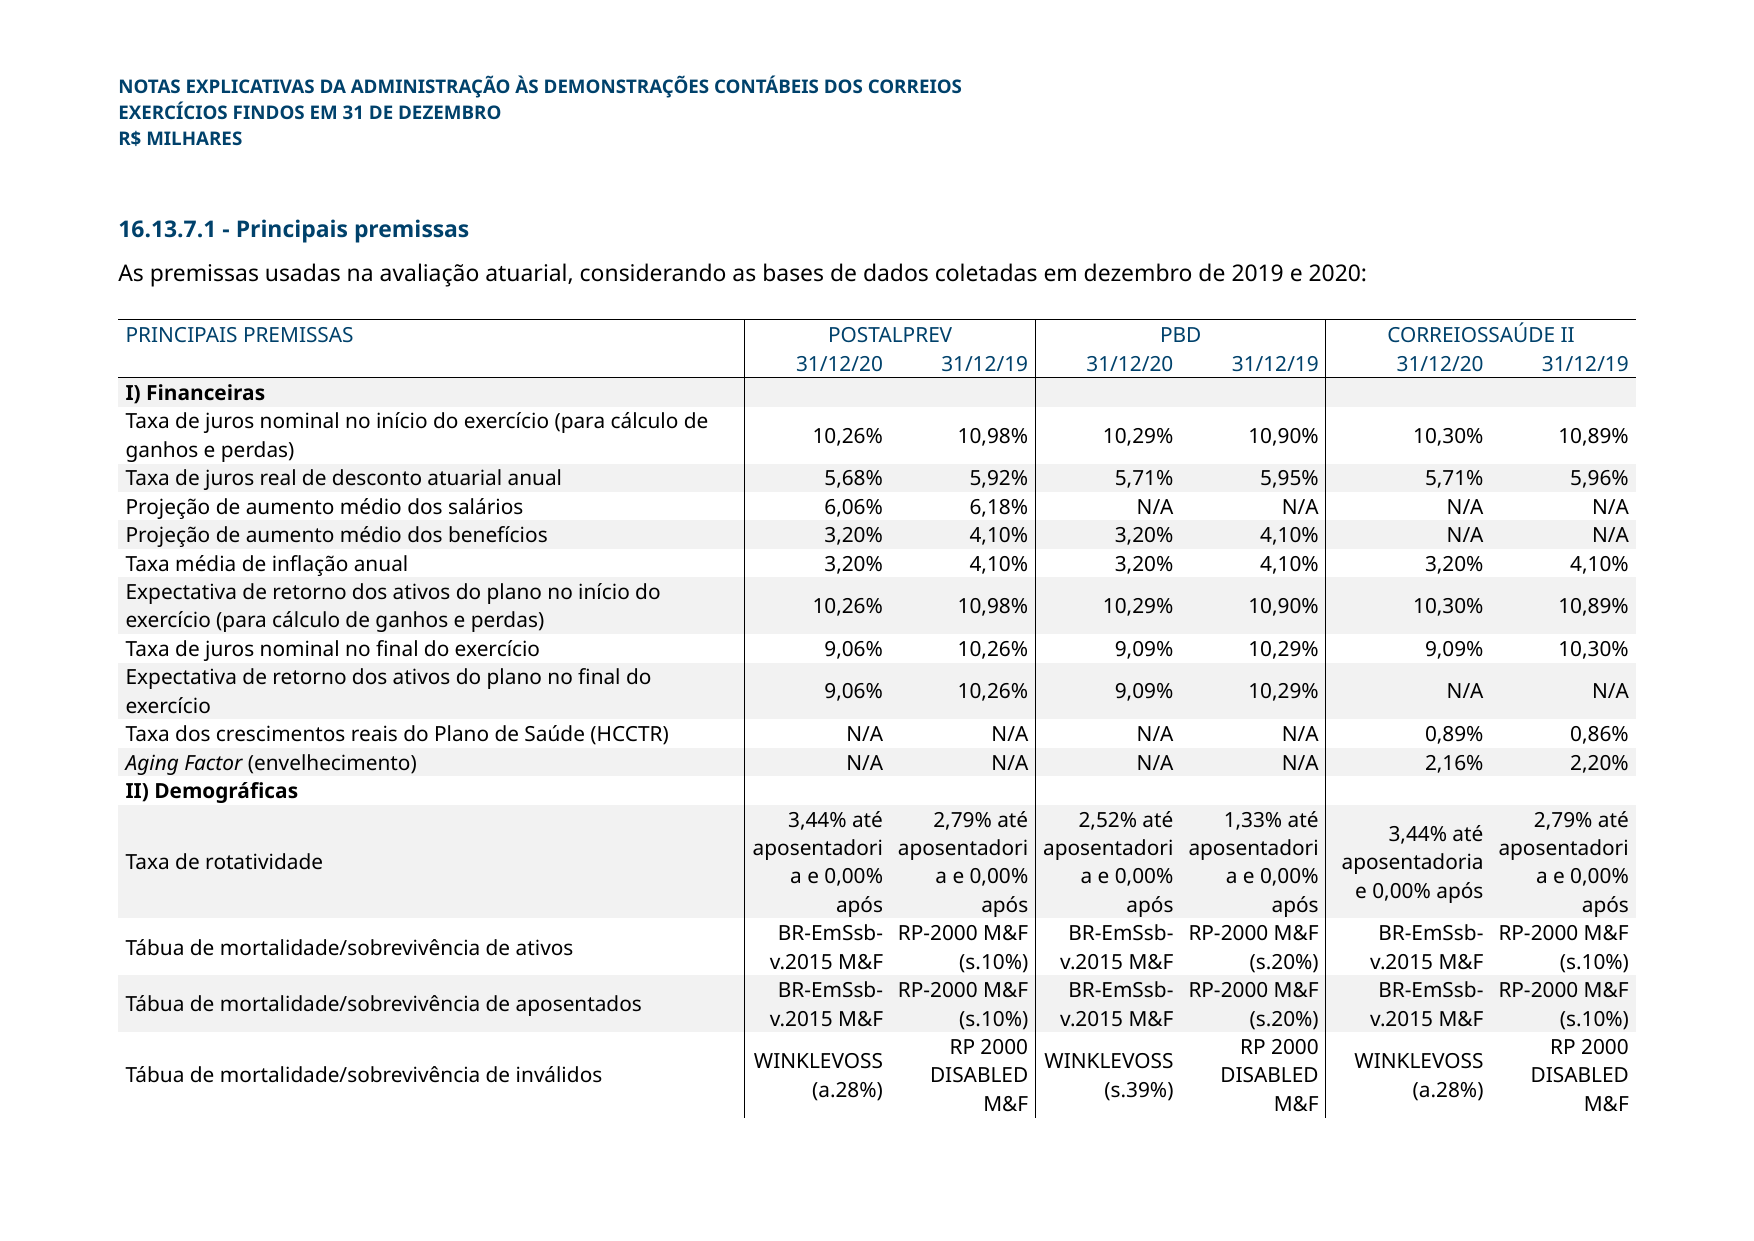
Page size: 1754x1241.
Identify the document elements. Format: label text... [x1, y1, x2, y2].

table_cell 10,98% [890, 577, 1035, 634]
table_cell 9,06% [745, 663, 890, 719]
table_cell 10,30% [1326, 407, 1491, 463]
table_cell BR-EmSsb-v.2015 M&F [1326, 919, 1491, 975]
table_cell [890, 776, 1035, 805]
table_cell 3,44% até aposentadoria e 0,00% após [1326, 805, 1491, 918]
table_cell Taxa de juros nominal no final do exercício [118, 634, 724, 662]
table_cell [724, 919, 744, 975]
table_cell BR-EmSsb-v.2015 M&F [745, 975, 890, 1032]
table_cell [724, 378, 744, 407]
table_cell 0,86% [1491, 719, 1636, 748]
table_cell [724, 549, 744, 577]
table_cell II) Demográficas [118, 776, 724, 805]
table_cell 9,09% [1036, 663, 1180, 719]
table_header PBD [1036, 320, 1325, 349]
table_cell [1036, 776, 1180, 805]
table_cell [724, 805, 744, 918]
table_cell 3,20% [1036, 549, 1180, 577]
table_cell 10,26% [890, 663, 1035, 719]
table_cell 2,52% até aposentadoria e 0,00% após [1036, 805, 1180, 918]
table_cell Taxa de rotatividade [118, 805, 724, 918]
table_cell [724, 748, 744, 776]
table_cell Projeção de aumento médio dos salários [118, 492, 724, 520]
table_cell [1326, 776, 1491, 805]
table_cell 3,44% até aposentadoria e 0,00% após [745, 805, 890, 918]
table_cell [745, 776, 890, 805]
table_cell N/A [1491, 663, 1636, 719]
table_cell Tábua de mortalidade/sobrevivência de aposentados [118, 975, 724, 1032]
table_cell 2,79% até aposentadoria e 0,00% após [1491, 805, 1636, 918]
table_cell [724, 719, 744, 748]
table_cell 10,30% [1326, 577, 1491, 634]
table_cell [724, 407, 744, 463]
table_cell Projeção de aumento médio dos benefícios [118, 520, 724, 549]
table_cell N/A [890, 748, 1035, 776]
table_cell N/A [1036, 748, 1180, 776]
table_cell N/A [1491, 520, 1636, 549]
table_cell RP-2000 M&F (s.10%) [1491, 975, 1636, 1032]
table_header [724, 320, 744, 349]
table_cell 0,89% [1326, 719, 1491, 748]
table_cell RP 2000 DISABLED M&F [1180, 1032, 1325, 1117]
table_cell [118, 349, 724, 377]
table_cell 1,33% até aposentadoria e 0,00% após [1180, 805, 1325, 918]
table_cell N/A [890, 719, 1035, 748]
table_cell RP-2000 M&F (s.10%) [890, 975, 1035, 1032]
text As premissas usadas na avaliação atuarial, considerando as bases de dados coletadas em dezembro de 2019 e 2020: [118, 257, 1636, 288]
table_cell [724, 776, 744, 805]
table_cell RP-2000 M&F (s.10%) [890, 919, 1035, 975]
table_cell [1180, 378, 1325, 407]
table_cell 10,29% [1036, 407, 1180, 463]
table_cell BR-EmSsb-v.2015 M&F [1036, 975, 1180, 1032]
table_cell 10,26% [745, 577, 890, 634]
table_cell Taxa média de inflação anual [118, 549, 724, 577]
table_cell 2,16% [1326, 748, 1491, 776]
table_cell 5,95% [1180, 464, 1325, 492]
table_cell WINKLEVOSS (s.39%) [1036, 1032, 1180, 1117]
table_cell WINKLEVOSS (a.28%) [745, 1032, 890, 1117]
table_cell [745, 378, 890, 407]
table_cell N/A [1326, 663, 1491, 719]
table_cell Tábua de mortalidade/sobrevivência de inválidos [118, 1032, 724, 1117]
table_cell RP-2000 M&F (s.10%) [1491, 919, 1636, 975]
table_cell 3,20% [1326, 549, 1491, 577]
table_cell 10,89% [1491, 577, 1636, 634]
table_cell 10,89% [1491, 407, 1636, 463]
table_cell 10,98% [890, 407, 1035, 463]
table_cell 3,20% [745, 549, 890, 577]
table_cell 4,10% [890, 520, 1035, 549]
table_cell BR-EmSsb-v.2015 M&F [1326, 975, 1491, 1032]
table_cell [724, 577, 744, 634]
table_cell 31/12/20 [1326, 349, 1491, 377]
table_cell Taxa de juros real de desconto atuarial anual [118, 464, 724, 492]
table_cell 10,30% [1491, 634, 1636, 662]
table_cell 31/12/19 [1491, 349, 1636, 377]
table_cell N/A [1326, 520, 1491, 549]
table_cell Aging Factor (envelhecimento) [118, 748, 724, 776]
list Principais premissas [118, 213, 1636, 244]
table_cell N/A [1036, 719, 1180, 748]
table_cell BR-EmSsb-v.2015 M&F [745, 919, 890, 975]
table_cell [724, 1032, 744, 1117]
table_cell 9,09% [1036, 634, 1180, 662]
table_cell 31/12/20 [745, 349, 890, 377]
table_cell [1326, 378, 1491, 407]
table_cell Expectativa de retorno dos ativos do plano no final do exercício [118, 663, 724, 719]
table_cell 10,29% [1180, 663, 1325, 719]
table_cell [724, 464, 744, 492]
table_cell 4,10% [890, 549, 1035, 577]
table_cell 2,79% até aposentadoria e 0,00% após [890, 805, 1035, 918]
table_cell 10,26% [890, 634, 1035, 662]
table_cell [724, 492, 744, 520]
table_header POSTALPREV [745, 320, 1035, 349]
table_cell 31/12/19 [1180, 349, 1325, 377]
table_cell Expectativa de retorno dos ativos do plano no início do exercício (para cálculo de ganhos e perdas) [118, 577, 724, 634]
table_cell 5,96% [1491, 464, 1636, 492]
table_cell Taxa de juros nominal no início do exercício (para cálculo de ganhos e perdas) [118, 407, 724, 463]
table_cell [724, 349, 744, 377]
table_cell N/A [1036, 492, 1180, 520]
table_cell 31/12/20 [1036, 349, 1180, 377]
table_cell 5,71% [1036, 464, 1180, 492]
table_cell Taxa dos crescimentos reais do Plano de Saúde (HCCTR) [118, 719, 724, 748]
table_cell N/A [745, 748, 890, 776]
table_cell 5,68% [745, 464, 890, 492]
table_header PRINCIPAIS PREMISSAS [118, 320, 724, 349]
table_cell 10,26% [745, 407, 890, 463]
table_cell 6,18% [890, 492, 1035, 520]
table_cell N/A [1326, 492, 1491, 520]
table_cell 9,06% [745, 634, 890, 662]
table_cell N/A [745, 719, 890, 748]
table_cell [1036, 378, 1180, 407]
table_cell 9,09% [1326, 634, 1491, 662]
table_cell 31/12/19 [890, 349, 1035, 377]
table_cell [1180, 776, 1325, 805]
table_cell N/A [1180, 492, 1325, 520]
table_cell 3,20% [1036, 520, 1180, 549]
table_cell 3,20% [745, 520, 890, 549]
table_cell [724, 520, 744, 549]
table_cell N/A [1180, 748, 1325, 776]
table_cell 5,92% [890, 464, 1035, 492]
table_cell [1491, 378, 1636, 407]
table_cell RP-2000 M&F (s.20%) [1180, 975, 1325, 1032]
table_cell 4,10% [1180, 549, 1325, 577]
table_cell I) Financeiras [118, 378, 724, 407]
table_header CORREIOSSAÚDE II [1326, 320, 1636, 349]
table_cell 4,10% [1180, 520, 1325, 549]
table_cell RP 2000 DISABLED M&F [1491, 1032, 1636, 1117]
table_cell [724, 975, 744, 1032]
table_cell [890, 378, 1035, 407]
table_cell 10,29% [1036, 577, 1180, 634]
table_cell N/A [1491, 492, 1636, 520]
table_cell 2,20% [1491, 748, 1636, 776]
table_cell 6,06% [745, 492, 890, 520]
table_cell RP 2000 DISABLED M&F [890, 1032, 1035, 1117]
table_cell 10,29% [1180, 634, 1325, 662]
table_cell [724, 663, 744, 719]
table_cell N/A [1180, 719, 1325, 748]
table_cell 10,90% [1180, 407, 1325, 463]
table_cell BR-EmSsb-v.2015 M&F [1036, 919, 1180, 975]
table_cell Tábua de mortalidade/sobrevivência de ativos [118, 919, 724, 975]
table_cell RP-2000 M&F (s.20%) [1180, 919, 1325, 975]
table_cell [724, 634, 744, 662]
table_cell [1491, 776, 1636, 805]
table_cell 4,10% [1491, 549, 1636, 577]
table_cell 10,90% [1180, 577, 1325, 634]
table_cell 5,71% [1326, 464, 1491, 492]
table_cell WINKLEVOSS (a.28%) [1326, 1032, 1491, 1117]
